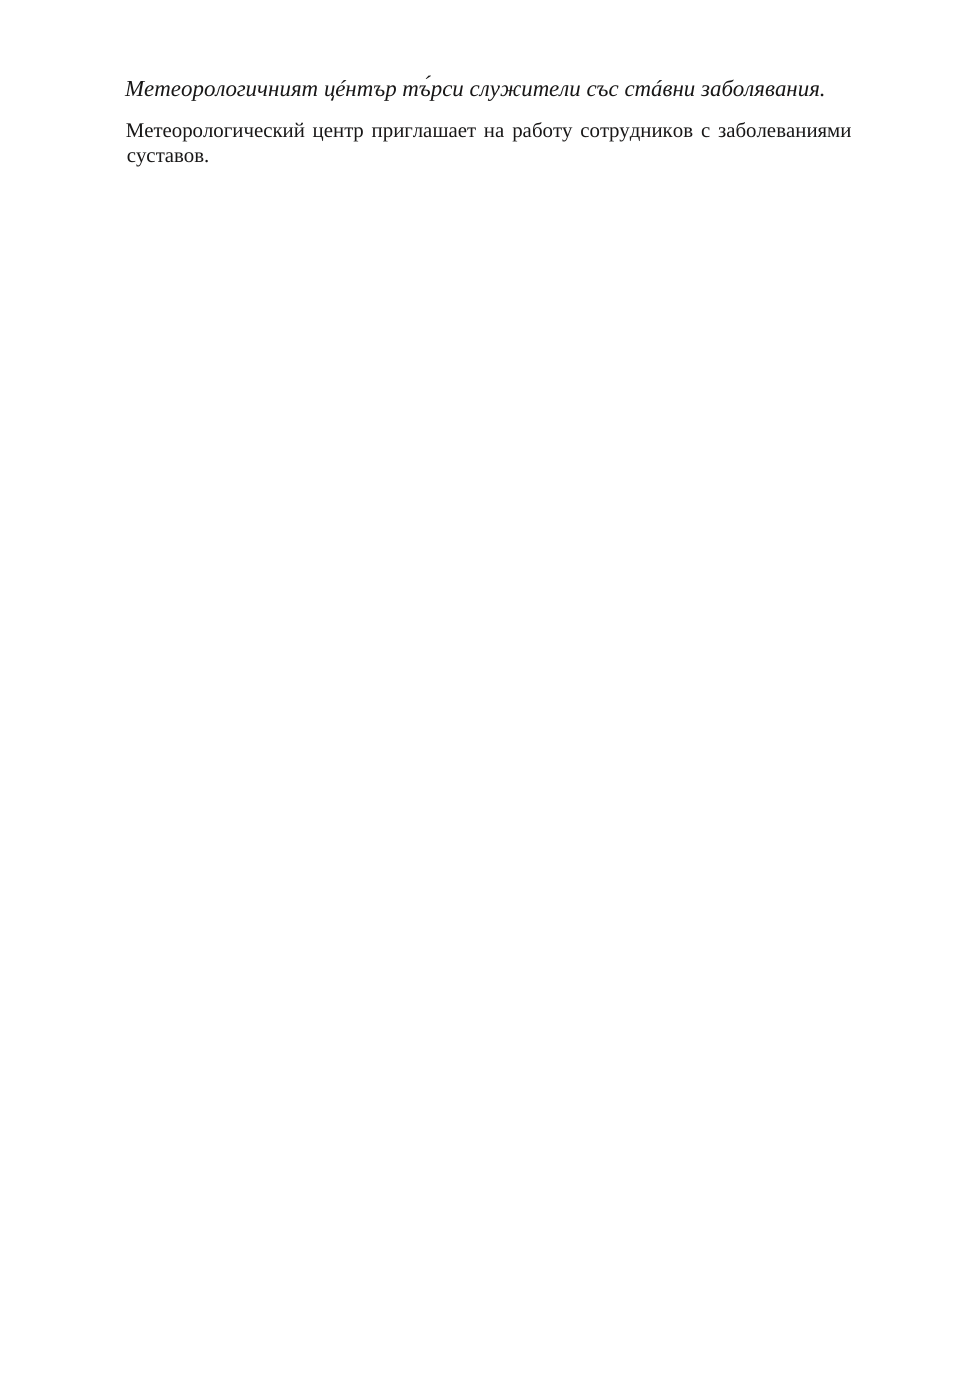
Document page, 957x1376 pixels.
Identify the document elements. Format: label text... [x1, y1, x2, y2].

text Метеорологический центр приглашает на работу сотрудников с заболеваниями суставов. [126, 118, 852, 167]
text Метеорологичният цéнтър тъ́рси служители със стáвни заболявания. [125, 75, 852, 101]
